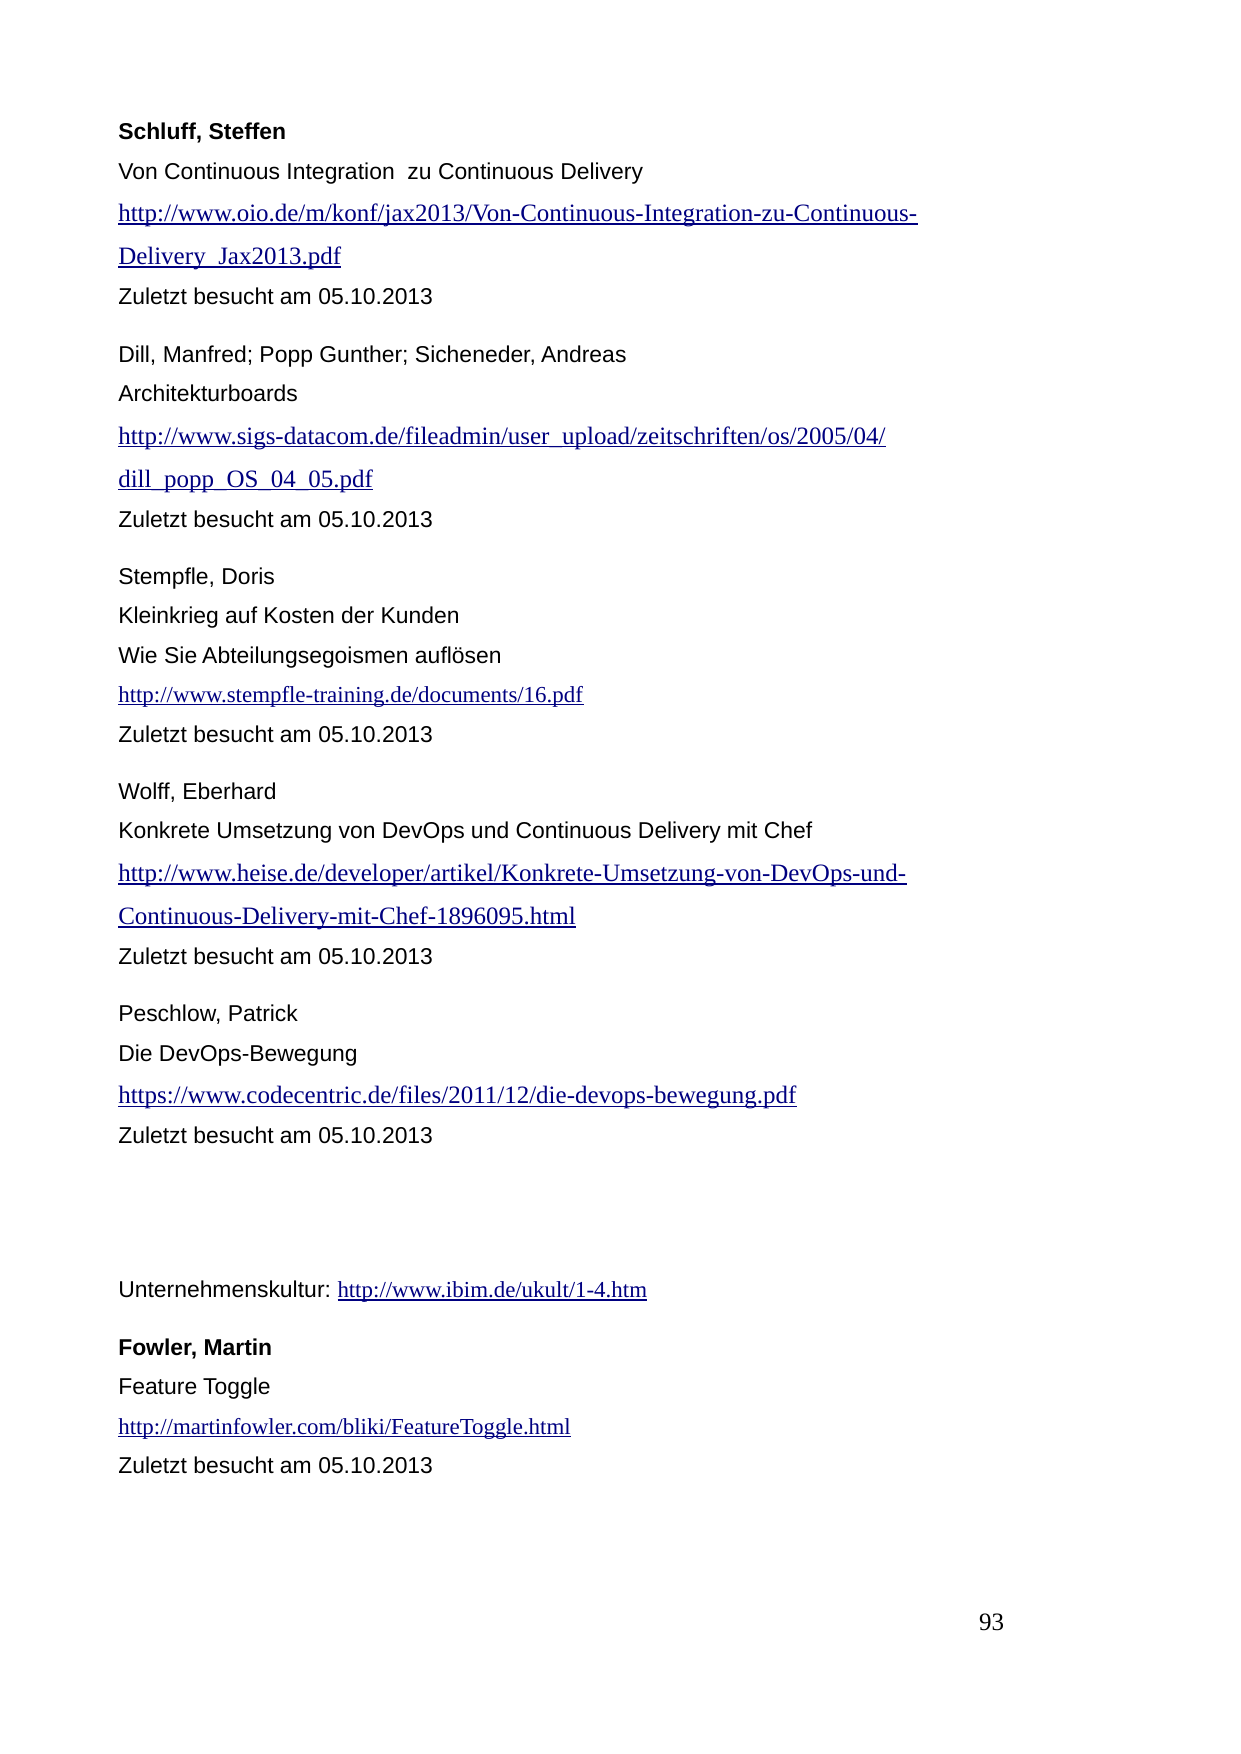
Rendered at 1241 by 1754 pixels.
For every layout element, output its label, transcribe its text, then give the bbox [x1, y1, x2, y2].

text Unternehmenskultur: http://www.ibim.de/ukult/1-4.htm [118, 1237, 1004, 1303]
text Fowler, Martin Feature Toggle http://martinfowler.com/bliki/FeatureToggle.html Zuletzt besucht am 05.10.2013 [118, 1334, 1004, 1478]
text Peschlow, Patrick Die DevOps-Bewegung https://www.codecentric.de/files/2011/12/die-devops-bewegung.pdf Zuletzt besucht am 05.10.2013 [118, 1000, 1004, 1149]
text Dill, Manfred; Popp Gunther; Sicheneder, Andreas Architekturboards http://www.sigs-datacom.de/fileadmin/user_upload/zeitschriften/os/2005/04/dill_popp_OS_04_05.pdf Zuletzt besucht am 05.10.2013 [118, 341, 1004, 532]
text Stempfle, Doris Kleinkrieg auf Kosten der Kunden Wie Sie Abteilungsegoismen auflösen http://www.stempfle-training.de/documents/16.pdf Zuletzt besucht am 05.10.2013 [118, 563, 1004, 747]
text Schluff, Steffen Von Continuous Integration zu Continuous Delivery http://www.oio.de/m/konf/jax2013/Von-Continuous-Integration-zu-Continuous-Delivery_Jax2013.pdf Zuletzt besucht am 05.10.2013 [118, 118, 1004, 310]
text Wolff, Eberhard Konkrete Umsetzung von DevOps und Continuous Delivery mit Chef http://www.heise.de/developer/artikel/Konkrete-Umsetzung-von-DevOps-und-Continuous-Delivery-mit-Chef-1896095.html Zuletzt besucht am 05.10.2013 [118, 778, 1004, 969]
